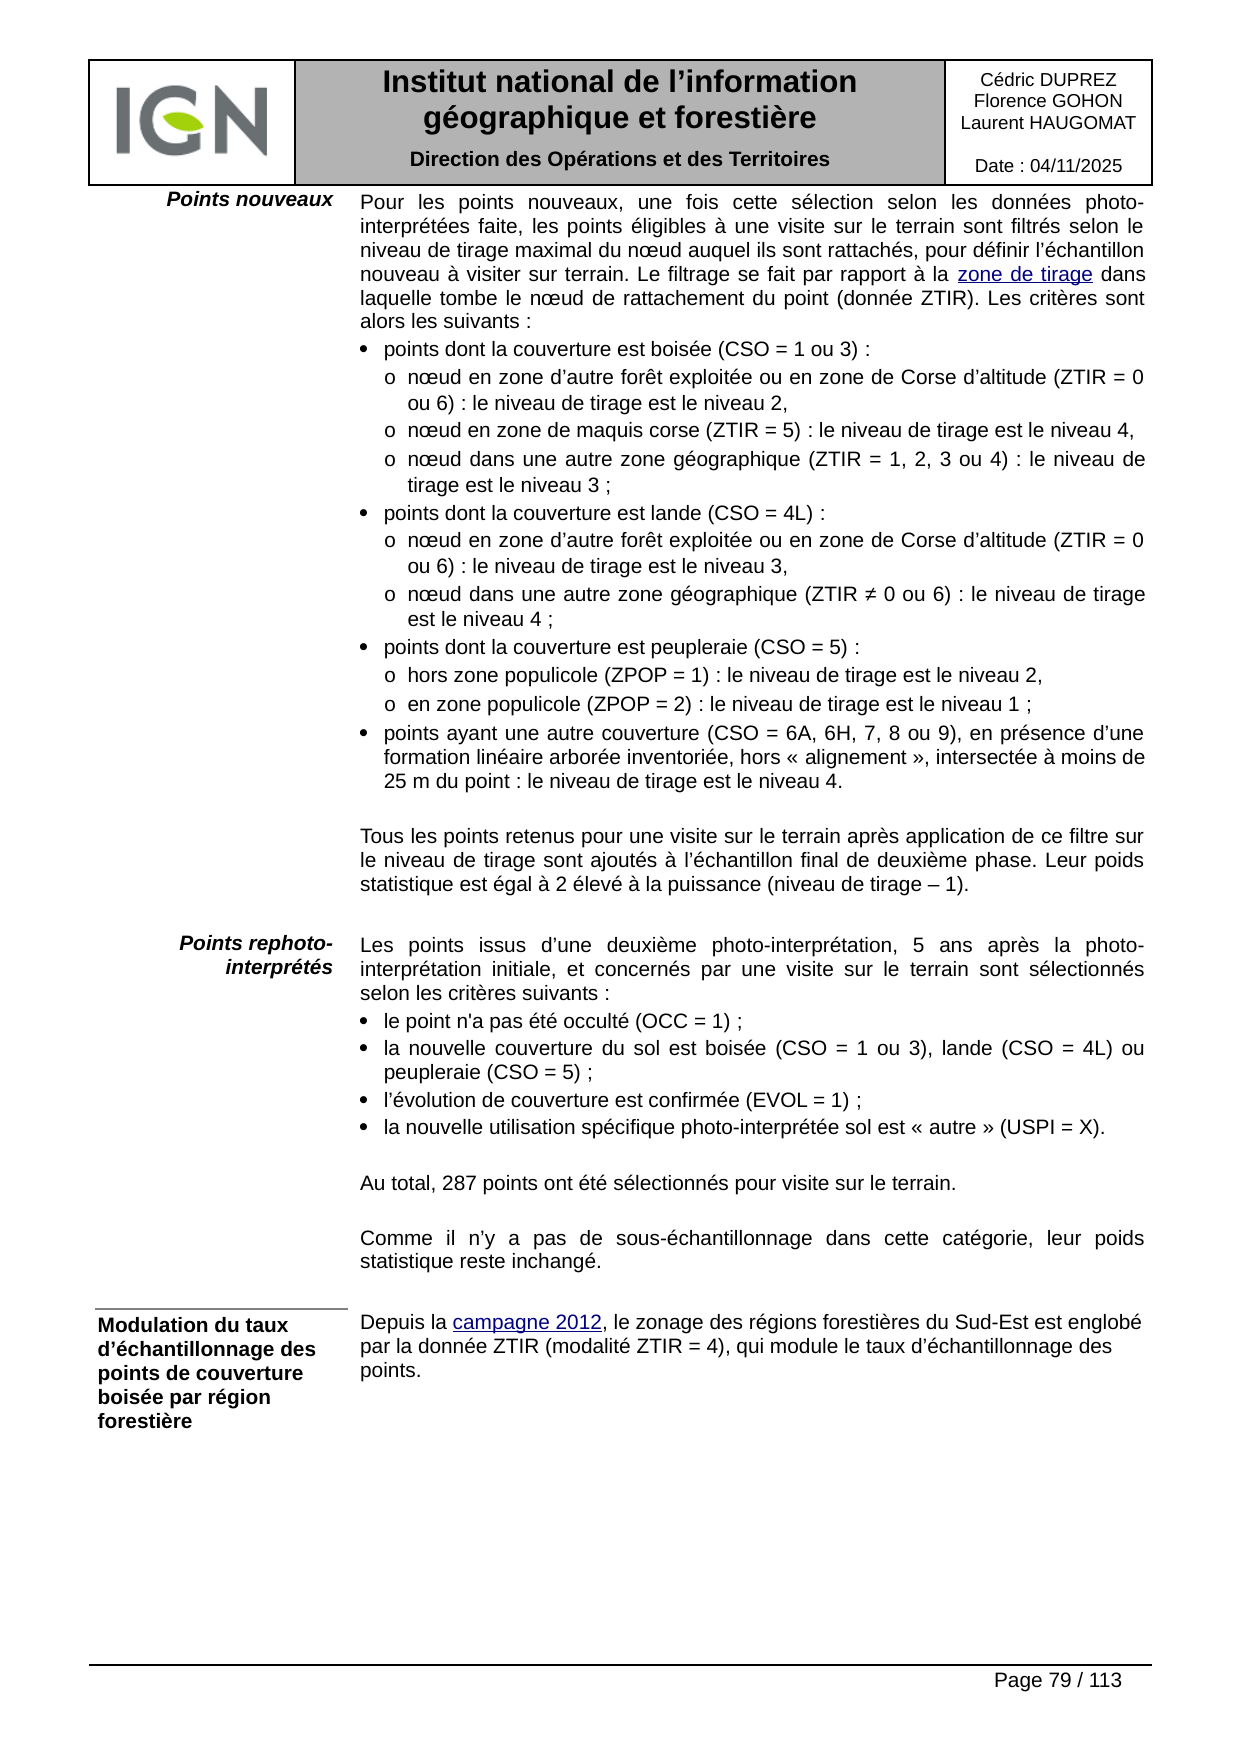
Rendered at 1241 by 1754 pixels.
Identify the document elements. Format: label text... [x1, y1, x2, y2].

table_cell Modulation du taux d’échantillonnage des points de couverture boisée par région forestière [89, 1307, 354, 1441]
table_cell Pour les points nouveaux, une fois cette sélection selon les données photo-interprétées faite, les points éligibles à une visite sur le terrain sont filtrés selon le niveau de tirage maximal du nœud auquel ils sont rattachés, pour définir l’échantillon nouveau à visiter sur terrain. Le filtrage se fait par rapport à la zone de tirage dans laquelle tombe le nœud de rattachement du point (donnée ZTIR). Les critères sont alors les suivants : points dont la couverture est boisée (CSO = 1 ou 3) : nœud en zone d’autre forêt exploitée ou en zone de Corse d’altitude (ZTIR = 0 ou 6) : le niveau de tirage est le niveau 2, nœud en zone de maquis corse (ZTIR = 5) : le niveau de tirage est le niveau 4, nœud dans une autre zone géographique (ZTIR = 1, 2, 3 ou 4) : le niveau de tirage est le niveau 3 ; points dont la couverture est lande (CSO = 4L) : nœud en zone d’autre forêt exploitée ou en zone de Corse d’altitude (ZTIR = 0 ou 6) : le niveau de tirage est le niveau 3, nœud dans une autre zone géographique (ZTIR ≠ 0 ou 6) : le niveau de tirage est le niveau 4 ; points dont la couverture est peupleraie (CSO = 5) : hors zone populicole (ZPOP = 1) : le niveau de tirage est le niveau 2, en zone populicole (ZPOP = 2) : le niveau de tirage est le niveau 1 ; points ayant une autre couverture (CSO = 6A, 6H, 7, 8 ou 9), en présence d’une formation linéaire arborée inventoriée, hors « alignement », intersectée à moins de 25 m du point : le niveau de tirage est le niveau 4. Tous les points retenus pour une visite sur le terrain après application de ce filtre sur le niveau de tirage sont ajoutés à l’échantillon final de deuxième phase. Leur poids statistique est égal à 2 élevé à la puissance (niveau de tirage – 1). [354, 186, 1152, 929]
table_cell Points nouveaux [89, 186, 354, 929]
table_cell Depuis la campagne 2012, le zonage des régions forestières du Sud-Est est englobé par la donnée ZTIR (modalité ZTIR = 4), qui module le taux d’échantillonnage des points. [354, 1307, 1152, 1441]
table_cell Les points issus d’une deuxième photo-interprétation, 5 ans après la photo-interprétation initiale, et concernés par une visite sur le terrain sont sélectionnés selon les critères suivants : le point n'a pas été occulté (OCC = 1) ; la nouvelle couverture du sol est boisée (CSO = 1 ou 3), lande (CSO = 4L) ou peupleraie (CSO = 5) ; l’évolution de couverture est confirmée (EVOL = 1) ; la nouvelle utilisation spécifique photo-interprétée sol est « autre » (USPI = X). Au total, 287 points ont été sélectionnés pour visite sur le terrain. Comme il n’y a pas de sous-échantillonnage dans cette catégorie, leur poids statistique reste inchangé. [354, 930, 1152, 1307]
picture [91, 62, 293, 180]
table_cell Points rephoto-interprétés [89, 930, 354, 1307]
